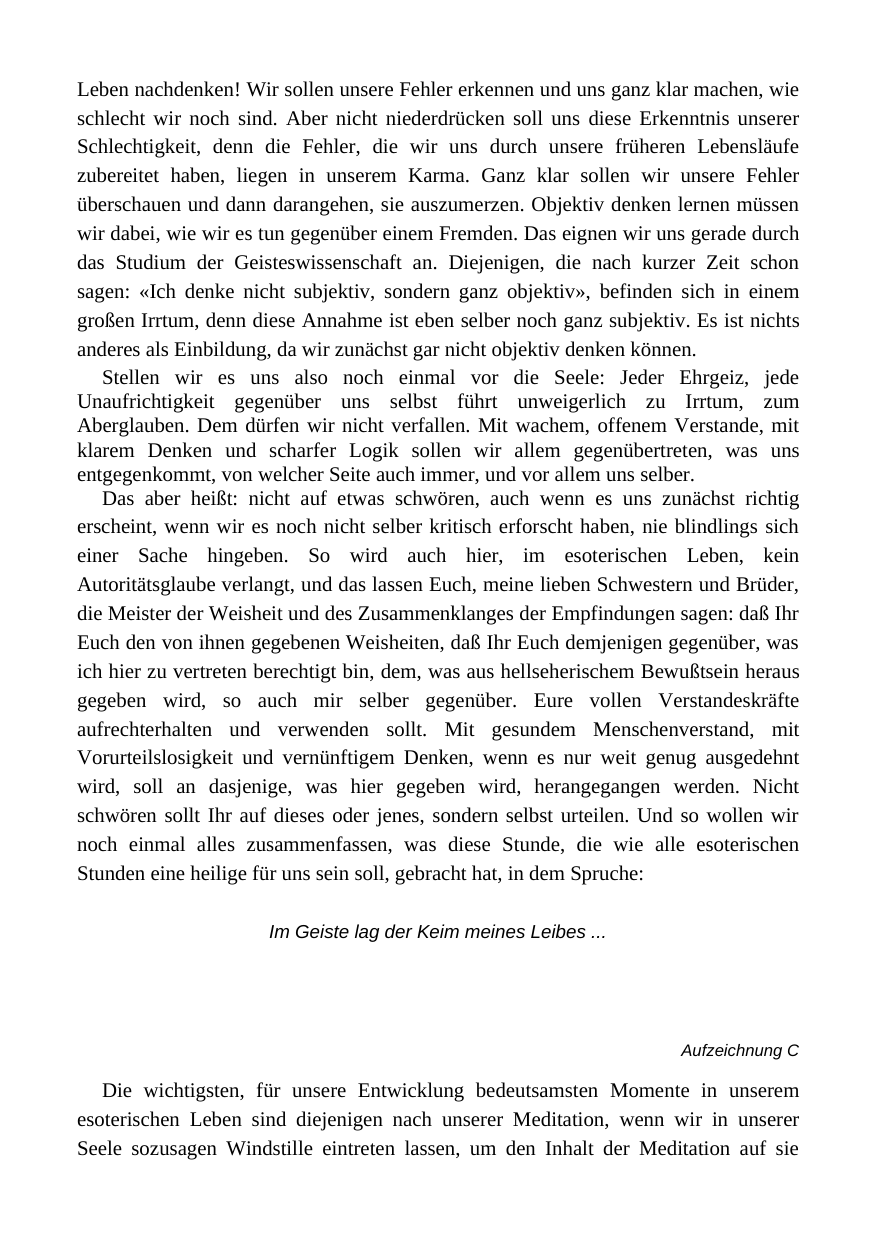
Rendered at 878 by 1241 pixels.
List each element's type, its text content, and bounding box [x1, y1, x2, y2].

text Aufzeichnung C [77, 1040, 800, 1059]
text Die wichtigsten, für unsere Entwicklung bedeutsamsten Momente in unserem esoterischen Leben sind diejenigen nach unserer Meditation, wenn wir in unserer Seele sozusagen Windstille eintreten lassen, um den Inhalt der Meditation auf sie [77, 1078, 800, 1160]
text Das aber heißt: nicht auf etwas schwören, auch wenn es uns zunächst richtig erscheint, wenn wir es noch nicht selber kritisch erforscht haben, nie blindlings sich einer Sache hingeben. So wird auch hier, im esoterischen Leben, kein Autoritätsglaube verlangt, und das lassen Euch, meine lieben Schwestern und Brüder, die Meister der Weisheit und des Zusammenklanges der Empfindungen sagen: daß Ihr Euch den von ihnen gegebenen Weisheiten, daß Ihr Euch demjenigen gegenüber, was ich hier zu vertreten berechtigt bin, dem, was aus hellseherischem Bewußtsein heraus gegeben wird, so auch mir selber gegenüber. Eure vollen Verstandeskräfte aufrechterhalten und verwenden sollt. Mit gesundem Menschenverstand, mit Vorurteilslosigkeit und vernünftigem Denken, wenn es nur weit genug ausgedehnt wird, soll an dasjenige, was hier gegeben wird, herangegangen werden. Nicht schwören sollt Ihr auf dieses oder jenes, sondern selbst urteilen. Und so wollen wir noch einmal alles zusammenfassen, was diese Stunde, die wie alle esoterischen Stunden eine heilige für uns sein soll, gebracht hat, in dem Spruche: [77, 486, 800, 885]
text Leben nachdenken! Wir sollen unsere Fehler erkennen und uns ganz klar machen, wie schlecht wir noch sind. Aber nicht niederdrücken soll uns diese Erkenntnis unserer Schlechtigkeit, denn die Fehler, die wir uns durch unsere früheren Lebensläufe zubereitet haben, liegen in unserem Karma. Ganz klar sollen wir unsere Fehler überschauen und dann darangehen, sie auszumerzen. Objektiv denken lernen müssen wir dabei, wie wir es tun gegenüber einem Fremden. Das eignen wir uns gerade durch das Studium der Geisteswissenschaft an. Diejenigen, die nach kurzer Zeit schon sagen: «Ich denke nicht subjektiv, sondern ganz objektiv», befinden sich in einem großen Irrtum, denn diese Annahme ist eben selber noch ganz subjektiv. Es ist nichts anderes als Einbildung, da wir zunächst gar nicht objektiv denken können. [77, 77, 800, 361]
text Im Geiste lag der Keim meines Leibes ... [77, 921, 800, 942]
text Stellen wir es uns also noch einmal vor die Seele: Jeder Ehrgeiz, jede Unaufrichtigkeit gegenüber uns selbst führt unweigerlich zu Irrtum, zum Aberglauben. Dem dürfen wir nicht verfallen. Mit wachem, offenem Verstande, mit klarem Denken und scharfer Logik sollen wir allem gegenübertreten, was uns entgegenkommt, von welcher Seite auch immer, und vor allem uns selber. [77, 365, 800, 486]
